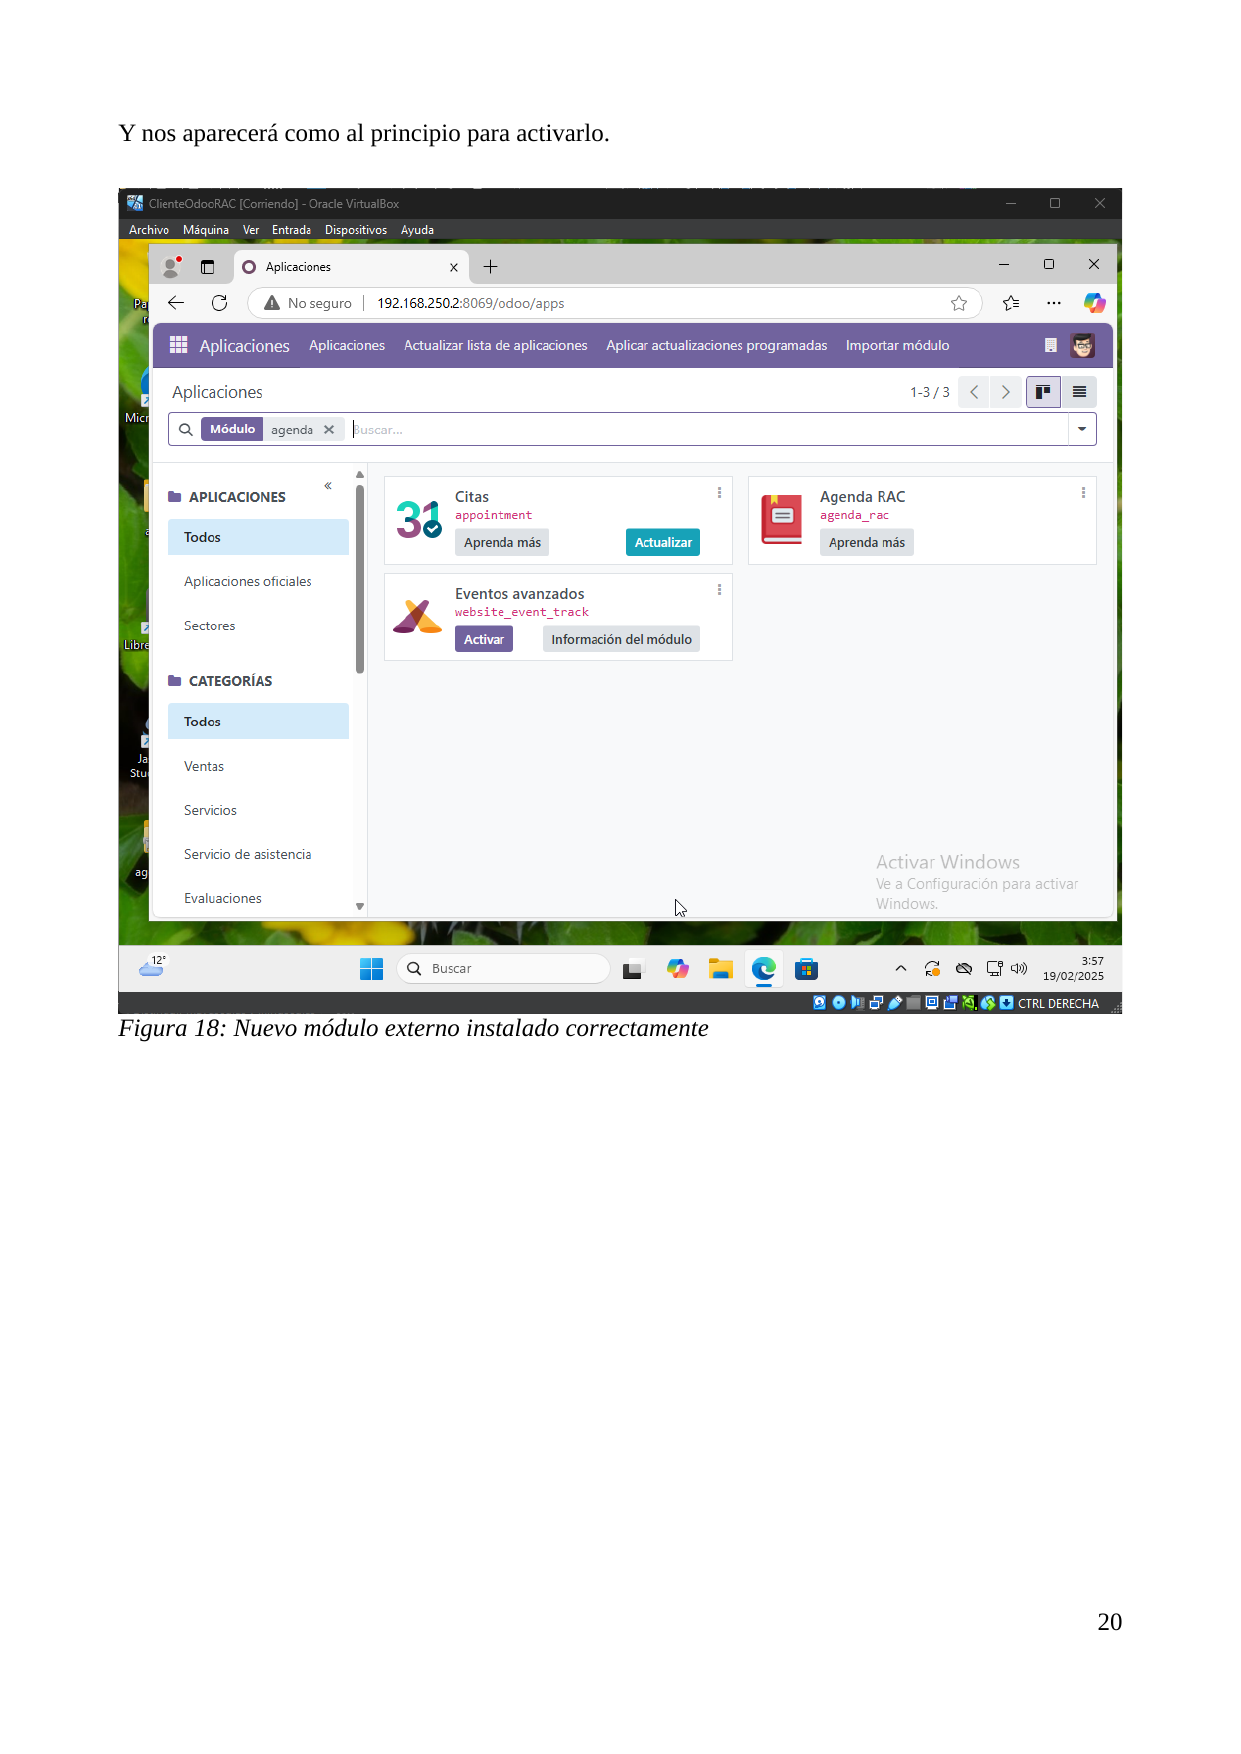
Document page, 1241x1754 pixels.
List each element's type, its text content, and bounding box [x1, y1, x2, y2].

text Y nos aparecerá como al principio para activarlo. [118, 118, 1122, 147]
text Figura 18: Nuevo módulo externo instalado correctamente [118, 1014, 1122, 1042]
picture [118, 188, 1123, 1014]
